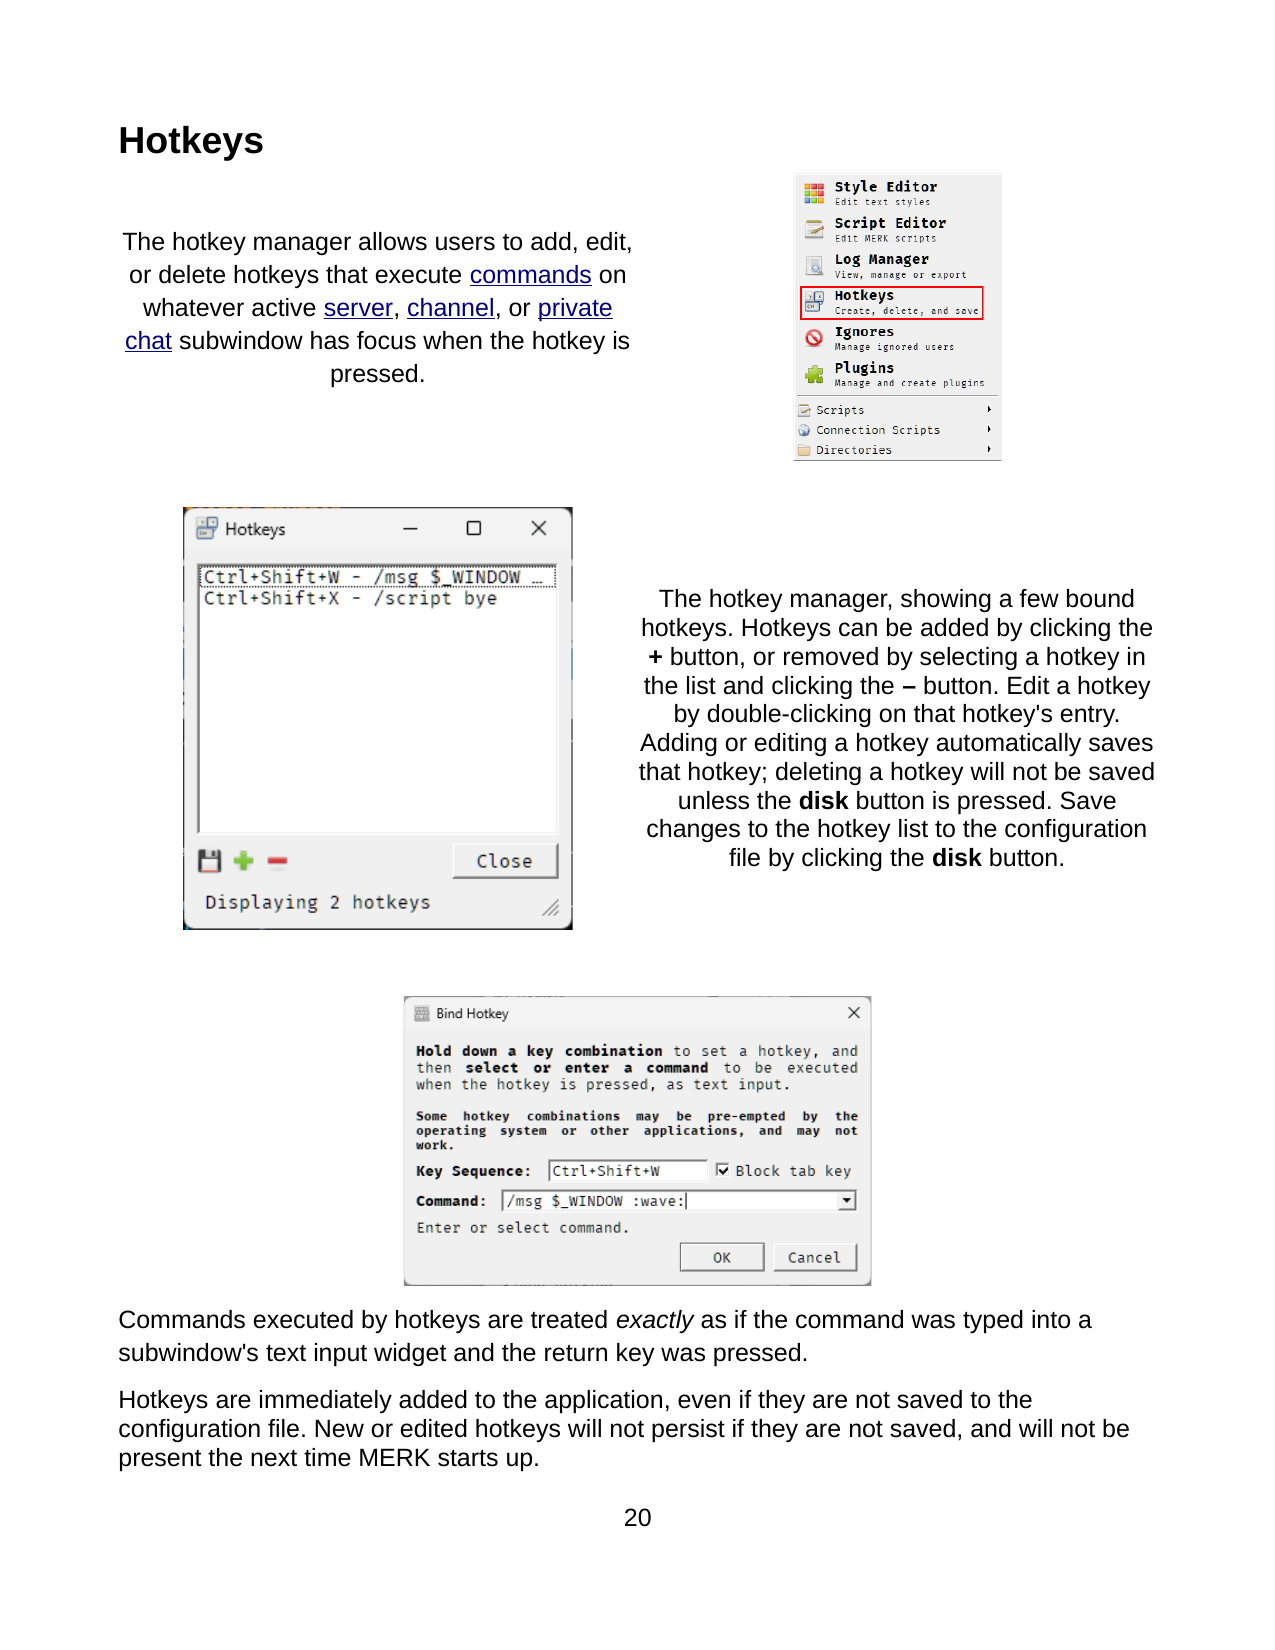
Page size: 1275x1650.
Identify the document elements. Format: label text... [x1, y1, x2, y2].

table_header [118, 508, 637, 949]
text Hotkeys are immediately added to the application, even if they are not saved to the configuration file. New or edited hotkeys will not persist if they are not saved, and will not be present the next time MERK starts up. [118, 1385, 1157, 1471]
picture [183, 507, 573, 930]
picture [403, 996, 872, 1286]
table_header [1002, 174, 1157, 460]
subtitle Hotkeys [118, 118, 1157, 161]
table_header The hotkey manager allows users to add, edit, or delete hotkeys that execute commands on whatever active server, channel, or private chat subwindow has focus when the hotkey is pressed. [118, 174, 637, 460]
text Commands executed by hotkeys are treated exactly as if the command was typed into a subwindow's text input widget and the return key was pressed. [118, 1304, 1157, 1366]
picture [793, 173, 1002, 461]
table_header [638, 174, 793, 460]
table_header The hotkey manager, showing a few bound hotkeys. Hotkeys can be added by clicking the + button, or removed by selecting a hotkey in the list and clicking the – button. Edit a hotkey by double-clicking on that hotkey's entry. Adding or editing a hotkey automatically saves that hotkey; deleting a hotkey will not be saved unless the disk button is pressed. Save changes to the hotkey list to the configuration file by clicking the disk button. [638, 508, 1157, 949]
